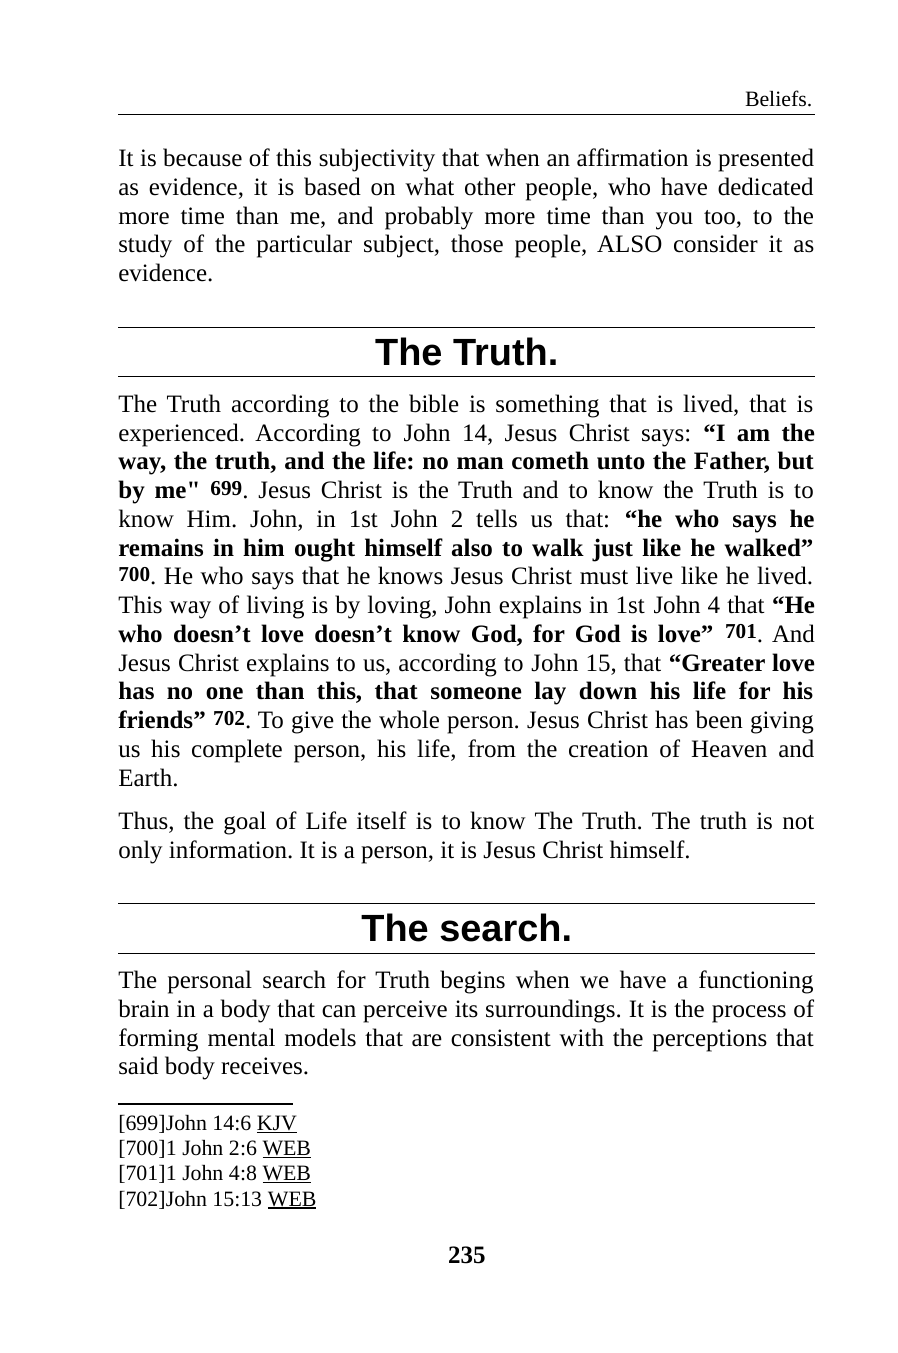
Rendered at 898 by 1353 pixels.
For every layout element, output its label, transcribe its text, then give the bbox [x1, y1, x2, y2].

subtitle The search. [118, 904, 815, 953]
subtitle The Truth. [118, 328, 815, 376]
text The personal search for Truth begins when we have a functioning brain in a body that can perceive its surroundings. It is the process of forming mental models that are consistent with the perceptions that said body receives. [118, 965, 815, 1080]
text John 15:13 WEB [118, 1186, 815, 1211]
text 1 John 2:6 WEB [118, 1135, 815, 1160]
text John 14:6 KJV [118, 1110, 815, 1135]
text It is because of this subjectivity that when an affirmation is presented as evidence, it is based on what other people, who have dedicated more time than me, and probably more time than you too, to the study of the particular subject, those people, ALSO consider it as evidence. [118, 143, 815, 287]
text 1 John 4:8 WEB [118, 1160, 815, 1186]
text The Truth according to the bible is something that is lived, that is experienced. According to John 14, Jesus Christ says: “I am the way, the truth, and the life: no man cometh unto the Father, but by me" . Jesus Christ is the Truth and to know the Truth is to know Him. John, in 1st John 2 tells us that: “he who says he remains in him ought himself also to walk just like he walked” . He who says that he knows Jesus Christ must live like he lived. This way of living is by loving, John explains in 1st John 4 that “He who doesn’t love doesn’t know God, for God is love” . And Jesus Christ explains to us, according to John 15, that “Greater love has no one than this, that someone lay down his life for his friends” . To give the whole person. Jesus Christ has been giving us his complete person, his life, from the creation of Heaven and Earth. [118, 389, 815, 791]
text Thus, the goal of Life itself is to know The Truth. The truth is not only information. It is a person, it is Jesus Christ himself. [118, 806, 815, 863]
